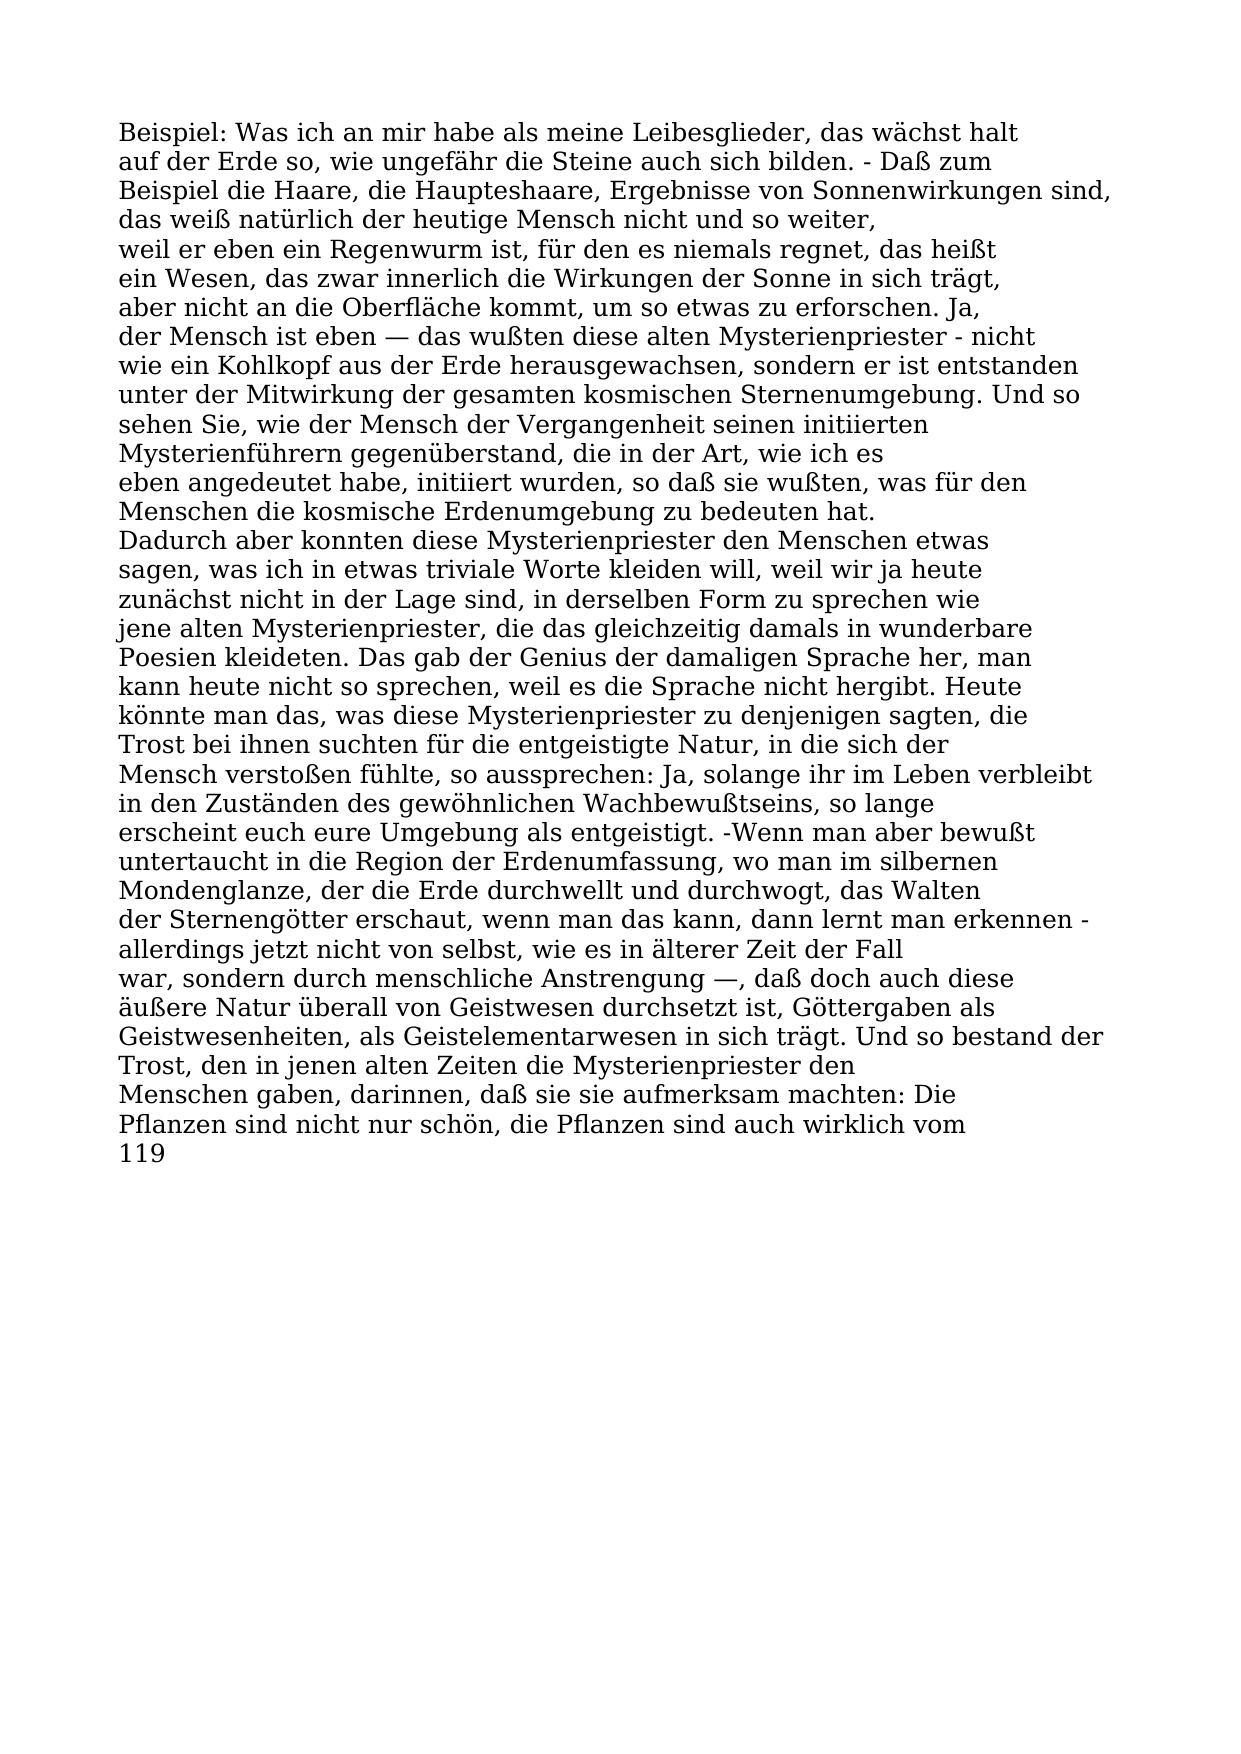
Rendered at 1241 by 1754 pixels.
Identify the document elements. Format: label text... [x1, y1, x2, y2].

text wie ein Kohlkopf aus der Erde herausgewachsen, sondern er ist entstanden unter der Mitwirkung der gesamten kosmischen Sternenumgebung. Und so sehen Sie, wie der Mensch der Vergangenheit seinen initiierten Mysterienführern gegenüberstand, die in der Art, wie ich es [118, 351, 1122, 468]
text Poesien kleideten. Das gab der Genius der damaligen Sprache her, man [118, 643, 1122, 672]
text Menschen die kosmische Erdenumgebung zu bedeuten hat. [118, 497, 1122, 526]
text sagen, was ich in etwas triviale Worte kleiden will, weil wir ja heute [118, 556, 1122, 585]
text könnte man das, was diese Mysterienpriester zu denjenigen sagten, die [118, 701, 1122, 731]
text Mensch verstoßen fühlte, so aussprechen: Ja, solange ihr im Leben verbleibt in den Zuständen des gewöhnlichen Wachbewußtseins, so lange [118, 760, 1122, 818]
text der Mensch ist eben — das wußten diese alten Mysterienpriester - nicht [118, 322, 1122, 351]
text zunächst nicht in der Lage sind, in derselben Form zu sprechen wie [118, 585, 1122, 614]
text Beispiel die Haare, die Haupteshaare, Ergebnisse von Sonnenwirkungen sind, das weiß natürlich der heutige Mensch nicht und so weiter, [118, 176, 1122, 235]
text äußere Natur überall von Geistwesen durchsetzt ist, Göttergaben als [118, 993, 1122, 1022]
text aber nicht an die Oberfläche kommt, um so etwas zu erforschen. Ja, [118, 293, 1122, 322]
text Geistwesenheiten, als Geistelementarwesen in sich trägt. Und so bestand der Trost, den in jenen alten Zeiten die Mysterienpriester den [118, 1022, 1122, 1081]
text 119 [118, 1139, 1122, 1168]
text Beispiel: Was ich an mir habe als meine Leibesglieder, das wächst halt [118, 118, 1122, 147]
text auf der Erde so, wie ungefähr die Steine auch sich bilden. - Daß zum [118, 147, 1122, 176]
text Trost bei ihnen suchten für die entgeistigte Natur, in die sich der [118, 731, 1122, 760]
text Mondenglanze, der die Erde durchwellt und durchwogt, das Walten [118, 876, 1122, 906]
text eben angedeutet habe, initiiert wurden, so daß sie wußten, was für den [118, 468, 1122, 497]
text kann heute nicht so sprechen, weil es die Sprache nicht hergibt. Heute [118, 672, 1122, 701]
text war, sondern durch menschliche Anstrengung —, daß doch auch diese [118, 964, 1122, 993]
text der Sternengötter erschaut, wenn man das kann, dann lernt man erkennen - allerdings jetzt nicht von selbst, wie es in älterer Zeit der Fall [118, 906, 1122, 964]
text Menschen gaben, darinnen, daß sie sie aufmerksam machten: Die [118, 1081, 1122, 1110]
text untertaucht in die Region der Erdenumfassung, wo man im silbernen [118, 847, 1122, 876]
text jene alten Mysterienpriester, die das gleichzeitig damals in wunderbare [118, 614, 1122, 643]
text Dadurch aber konnten diese Mysterienpriester den Menschen etwas [118, 526, 1122, 556]
text weil er eben ein Regenwurm ist, für den es niemals regnet, das heißt [118, 235, 1122, 264]
text erscheint euch eure Umgebung als entgeistigt. -Wenn man aber bewußt [118, 818, 1122, 847]
text Pflanzen sind nicht nur schön, die Pflanzen sind auch wirklich vom [118, 1110, 1122, 1139]
text ein Wesen, das zwar innerlich die Wirkungen der Sonne in sich trägt, [118, 264, 1122, 293]
